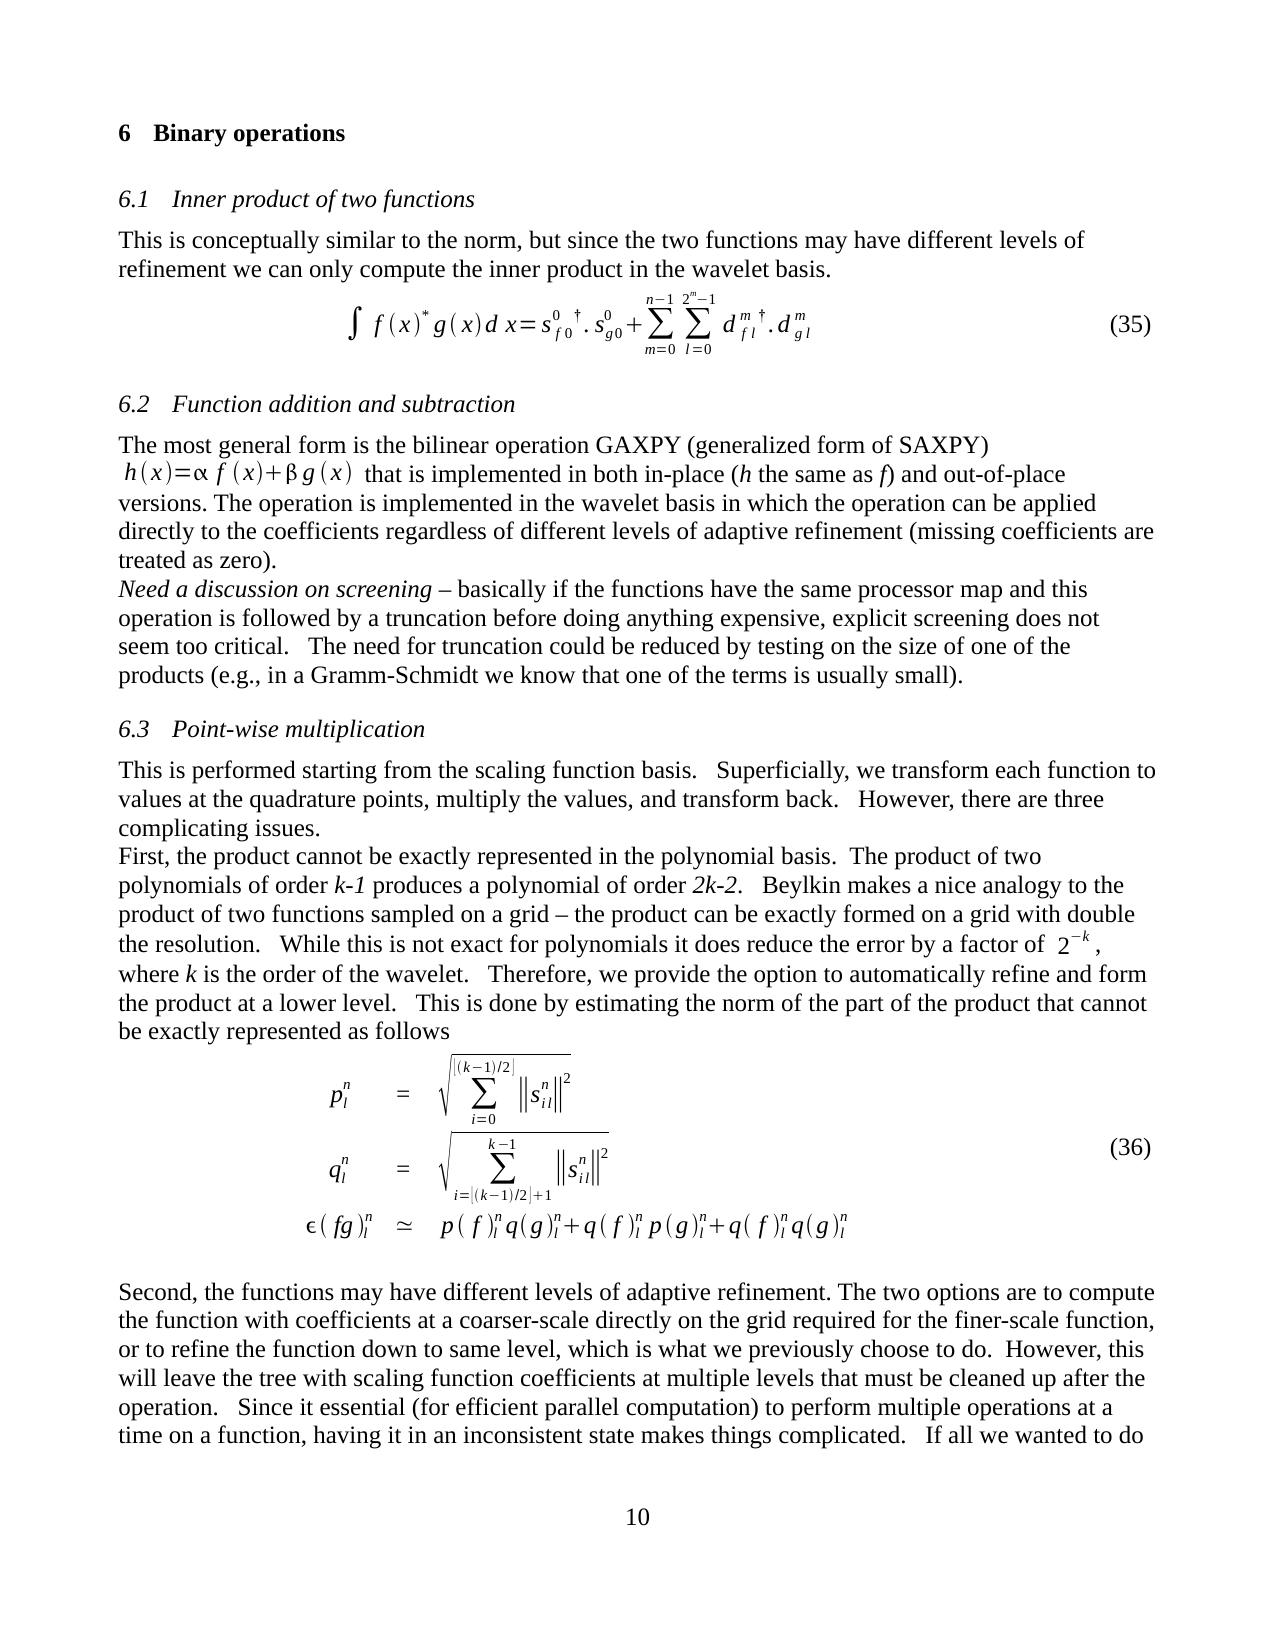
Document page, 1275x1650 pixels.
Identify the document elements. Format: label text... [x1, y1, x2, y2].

subtitle Inner product of two functions [118, 184, 1157, 213]
subtitle Point-wise multiplication [118, 714, 1157, 743]
text First, the product cannot be exactly represented in the polynomial basis. The product of two polynomials of order k-1 produces a polynomial of order 2k-2. Beylkin makes a nice analogy to the product of two functions sampled on a grid – the product can be exactly formed on a grid with double the resolution. While this is not exact for polynomials it does reduce the error by a factor of , where k is the order of the wavelet. Therefore, we provide the option to automatically refine and form the product at a lower level. This is done by estimating the norm of the part of the product that cannot be exactly represented as follows [118, 841, 1157, 1045]
text This is performed starting from the scaling function basis. Superficially, we transform each function to values at the quadrature points, multiply the values, and transform back. However, there are three complicating issues. [118, 755, 1157, 841]
text Second, the functions may have different levels of adaptive refinement. The two options are to compute the function with coefficients at a coarser-scale directly on the grid required for the finer-scale function, or to refine the function down to same level, which is what we previously choose to do. However, this will leave the tree with scaling function coefficients at multiple levels that must be cleaned up after the operation. Since it essential (for efficient parallel computation) to perform multiple operations at a time on a function, having it in an inconsistent state makes things complicated. If all we wanted to do [118, 1277, 1157, 1449]
text Need a discussion on screening – basically if the functions have the same processor map and this operation is followed by a truncation before doing anything expensive, explicit screening does not seem too critical. The need for truncation could be reduced by testing on the size of one of the products (e.g., in a Gramm-Schmidt we know that one of the terms is usually small). [118, 574, 1157, 689]
table_header (36) [1041, 1045, 1157, 1248]
text This is conceptually similar to the norm, but since the two functions may have different levels of refinement we can only compute the inner product in the wavelet basis. [118, 226, 1157, 283]
table_header (35) [1041, 283, 1157, 364]
table_header [118, 1045, 1041, 1248]
text The most general form is the bilinear operation GAXPY (generalized form of SAXPY) that is implemented in both in-place (h the same as f) and out-of-place versions. The operation is implemented in the wavelet basis in which the operation can be applied directly to the coefficients regardless of different levels of adaptive refinement (missing coefficients are treated as zero). [118, 430, 1157, 574]
subtitle Function addition and subtraction [118, 389, 1157, 418]
subtitle Binary operations [118, 118, 1157, 147]
table_header [118, 283, 1041, 364]
